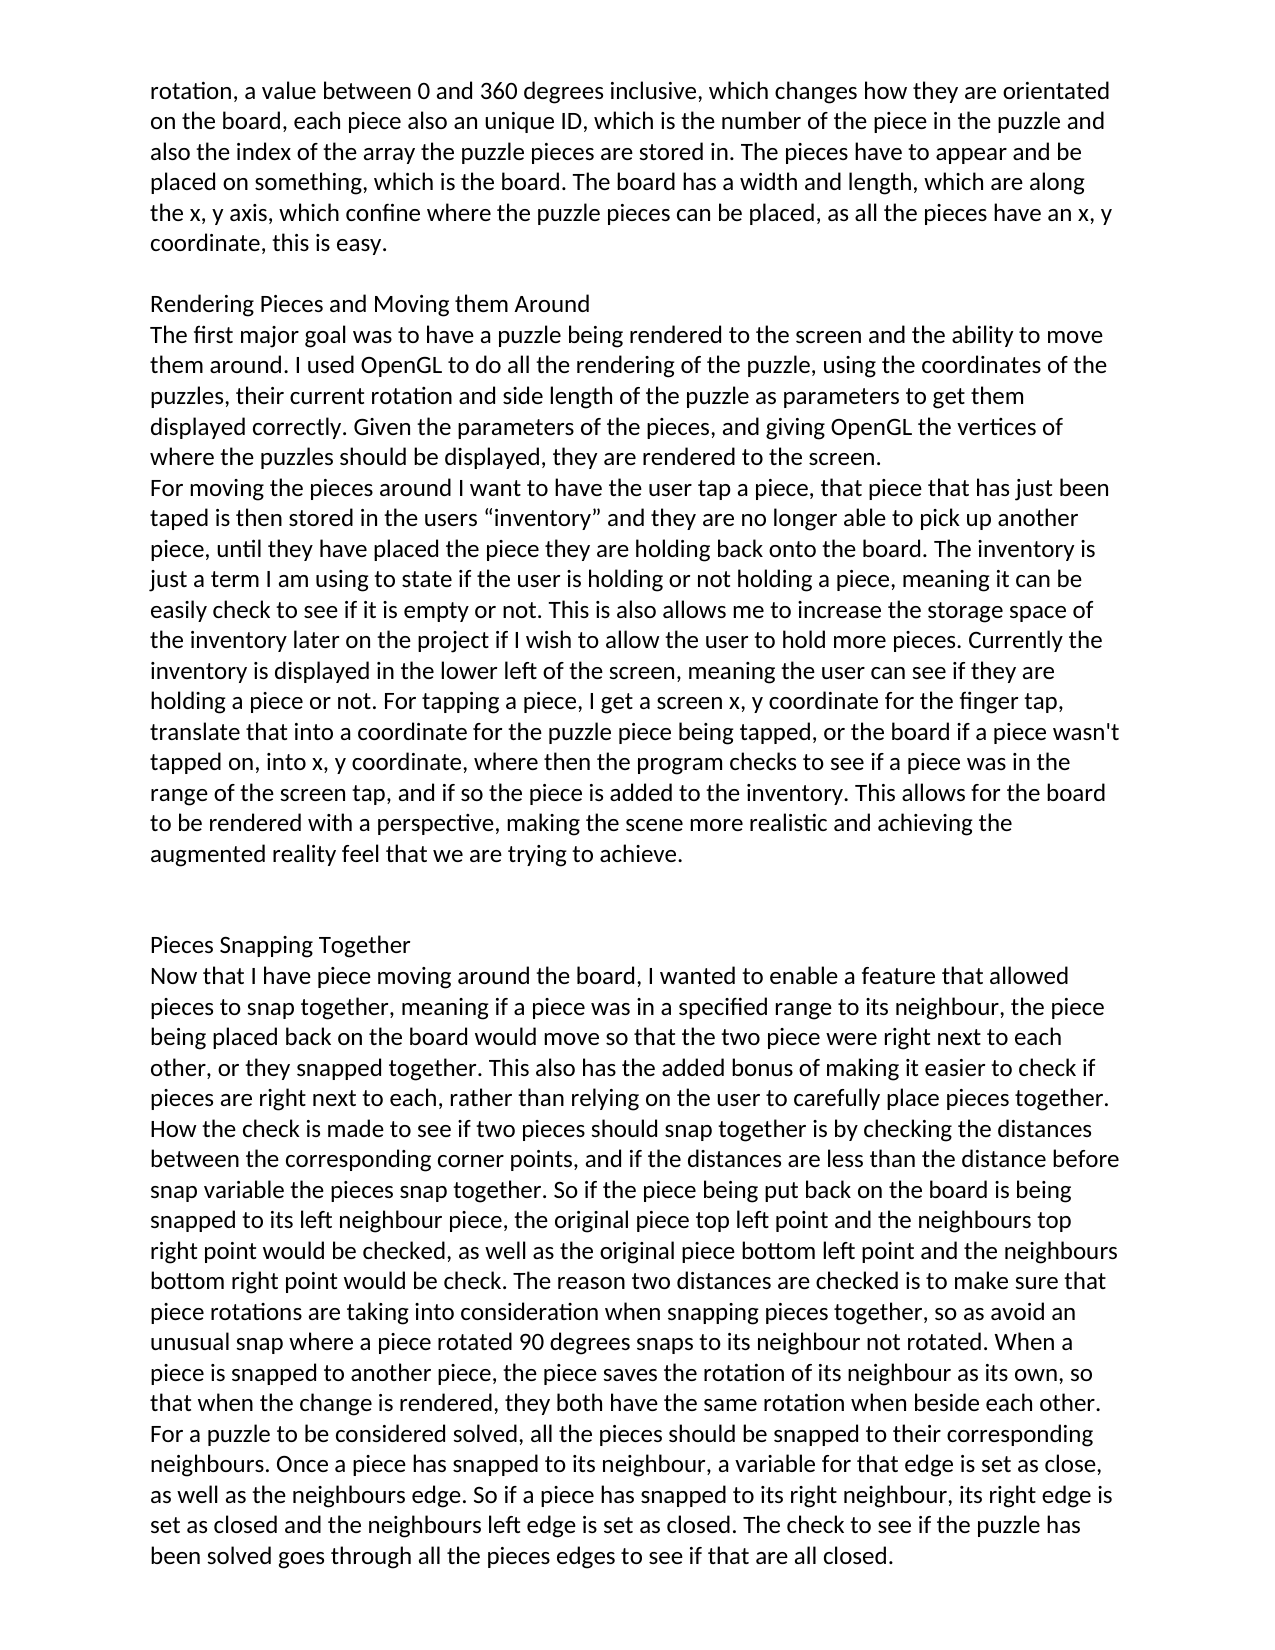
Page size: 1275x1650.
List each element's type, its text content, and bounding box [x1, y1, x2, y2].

text Rendering Pieces and Moving them Around [150, 289, 1125, 319]
text For moving the pieces around I want to have the user tap a piece, that piece that has just been taped is then stored in the users “inventory” and they are no longer able to pick up another piece, until they have placed the piece they are holding back onto the board. The inventory is just a term I am using to state if the user is holding or not holding a piece, meaning it can be easily check to see if it is empty or not. This is also allows me to increase the storage space of the inventory later on the project if I wish to allow the user to hold more pieces. Currently the inventory is displayed in the lower left of the screen, meaning the user can see if they are holding a piece or not. For tapping a piece, I get a screen x, y coordinate for the finger tap, translate that into a coordinate for the puzzle piece being tapped, or the board if a piece wasn't tapped on, into x, y coordinate, where then the program checks to see if a piece was in the range of the screen tap, and if so the piece is added to the inventory. This allows for the board to be rendered with a perspective, making the scene more realistic and achieving the augmented reality feel that we are trying to achieve. [150, 472, 1125, 868]
text Now that I have piece moving around the board, I wanted to enable a feature that allowed pieces to snap together, meaning if a piece was in a specified range to its neighbour, the piece being placed back on the board would move so that the two piece were right next to each other, or they snapped together. This also has the added bonus of making it easier to check if pieces are right next to each, rather than relying on the user to carefully place pieces together. How the check is made to see if two pieces should snap together is by checking the distances between the corresponding corner points, and if the distances are less than the distance before snap variable the pieces snap together. So if the piece being put back on the board is being snapped to its left neighbour piece, the original piece top left point and the neighbours top right point would be checked, as well as the original piece bottom left point and the neighbours bottom right point would be check. The reason two distances are checked is to make sure that piece rotations are taking into consideration when snapping pieces together, so as avoid an unusual snap where a piece rotated 90 degrees snaps to its neighbour not rotated. When a piece is snapped to another piece, the piece saves the rotation of its neighbour as its own, so that when the change is rendered, they both have the same rotation when beside each other. For a puzzle to be considered solved, all the pieces should be snapped to their corresponding neighbours. Once a piece has snapped to its neighbour, a variable for that edge is set as close, as well as the neighbours edge. So if a piece has snapped to its right neighbour, its right edge is set as closed and the neighbours left edge is set as closed. The check to see if the puzzle has been solved goes through all the pieces edges to see if that are all closed. [150, 960, 1125, 1571]
text The first major goal was to have a puzzle being rendered to the screen and the ability to move them around. I used OpenGL to do all the rendering of the puzzle, using the coordinates of the puzzles, their current rotation and side length of the puzzle as parameters to get them displayed correctly. Given the parameters of the pieces, and giving OpenGL the vertices of where the puzzles should be displayed, they are rendered to the screen. [150, 319, 1125, 472]
text rotation, a value between 0 and 360 degrees inclusive, which changes how they are orientated on the board, each piece also an unique ID, which is the number of the piece in the puzzle and also the index of the array the puzzle pieces are stored in. The pieces have to appear and be placed on something, which is the board. The board has a width and length, which are along the x, y axis, which confine where the puzzle pieces can be placed, as all the pieces have an x, y coordinate, this is easy. [150, 75, 1125, 258]
text Pieces Snapping Together [150, 929, 1125, 960]
